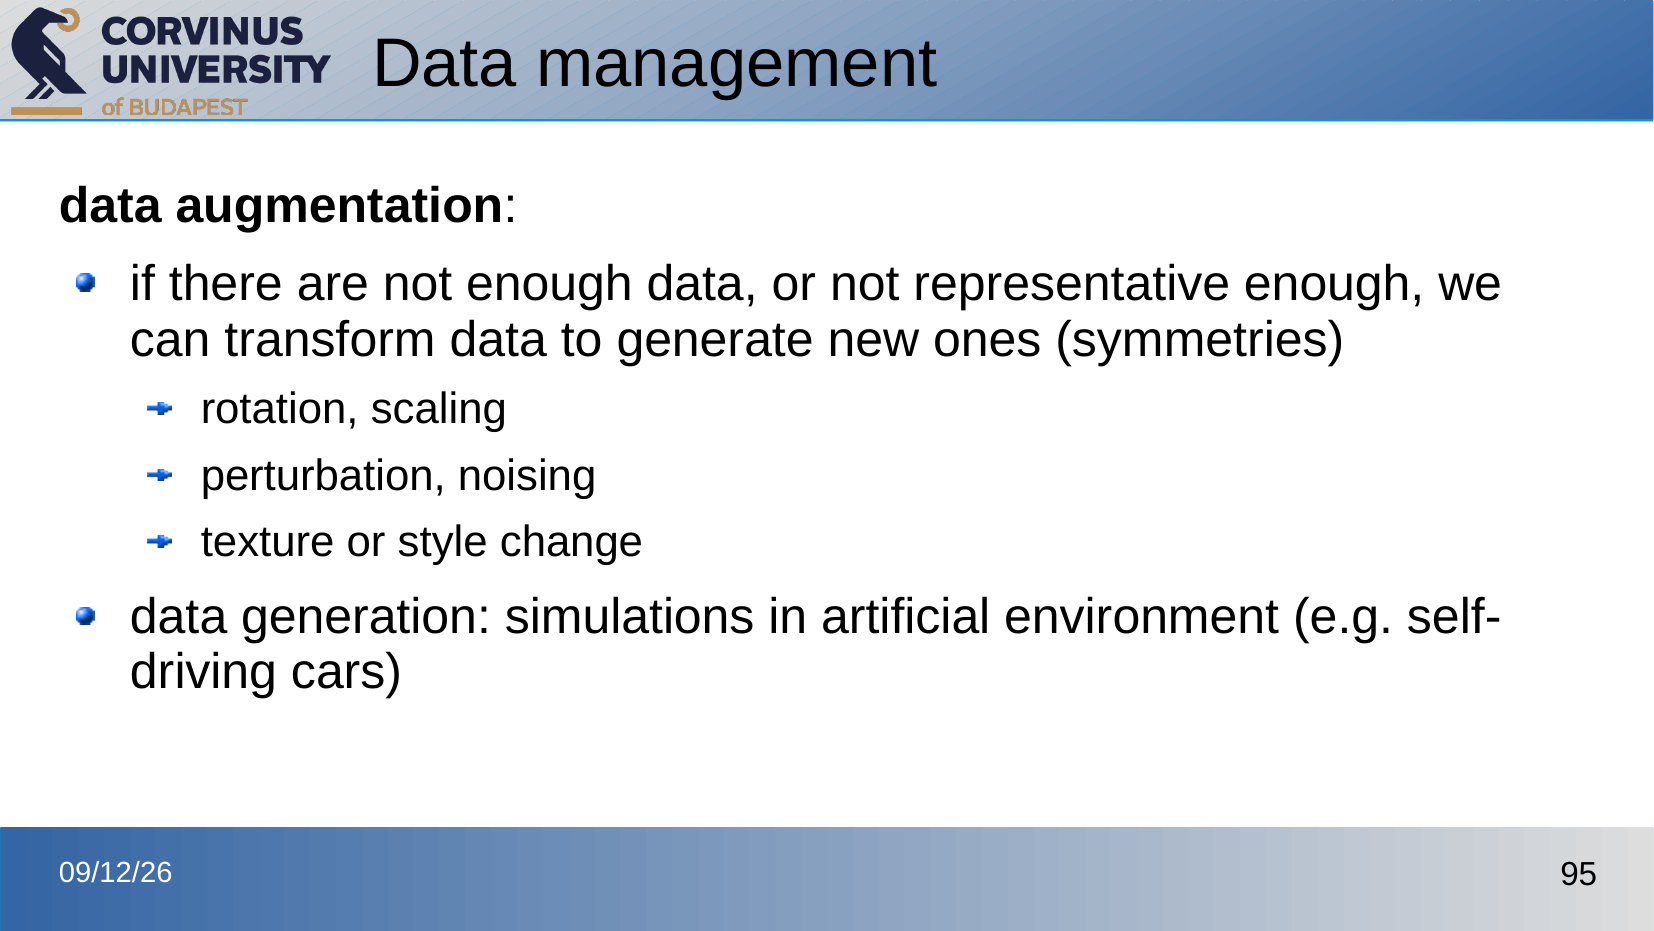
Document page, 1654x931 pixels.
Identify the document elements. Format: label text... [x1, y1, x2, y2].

list data augmentation: if there are not enough data, or not representative enough, we can transform data to generate new ones (symmetries) rotation, scaling perturbation, noising texture or style change data generation: simulations in artificial environment (e.g. self-driving cars) [59, 177, 1595, 768]
picture [11, 7, 331, 115]
title Data management [372, 23, 1625, 103]
